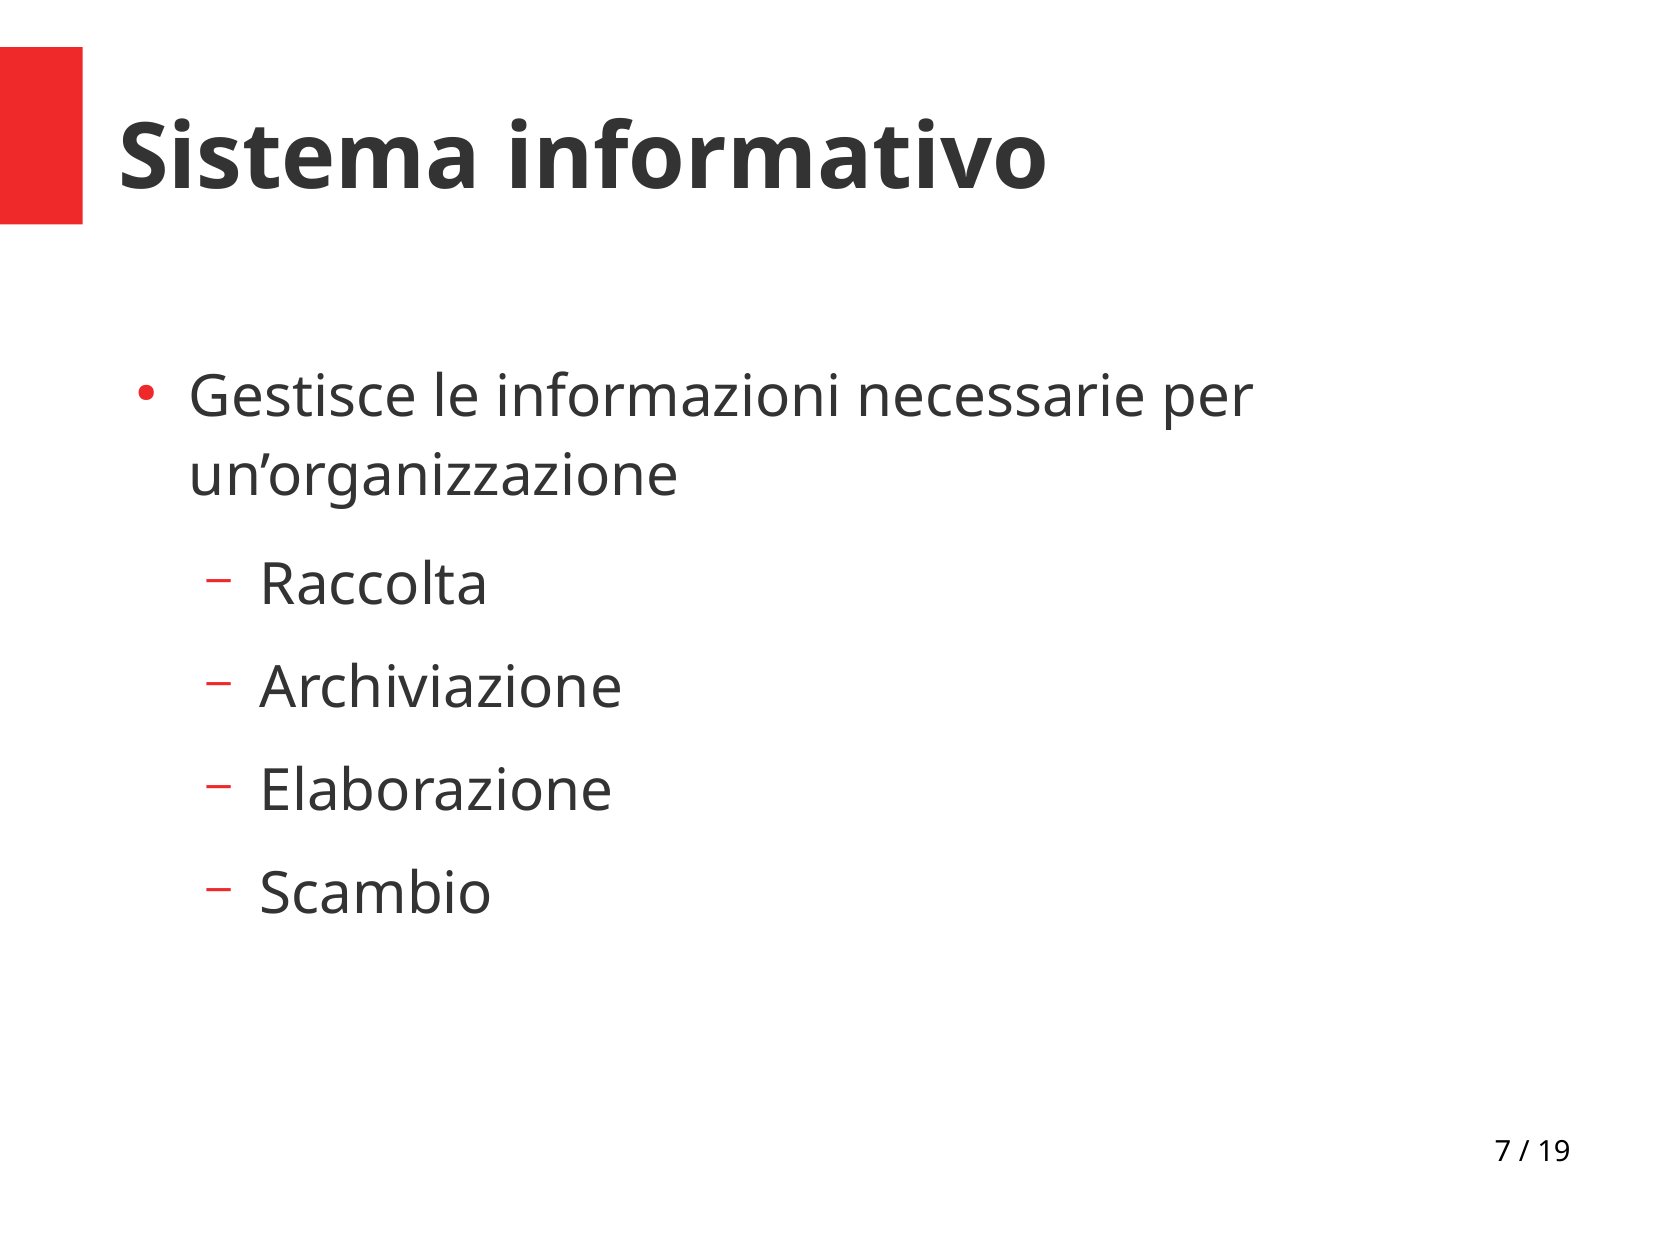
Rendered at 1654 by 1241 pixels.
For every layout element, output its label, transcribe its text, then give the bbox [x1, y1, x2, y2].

title Sistema informativo [118, 49, 1571, 257]
list Gestisce le informazioni necessarie per un’organizzazione Raccolta Archiviazione Elaborazione Scambio [118, 354, 1536, 1074]
